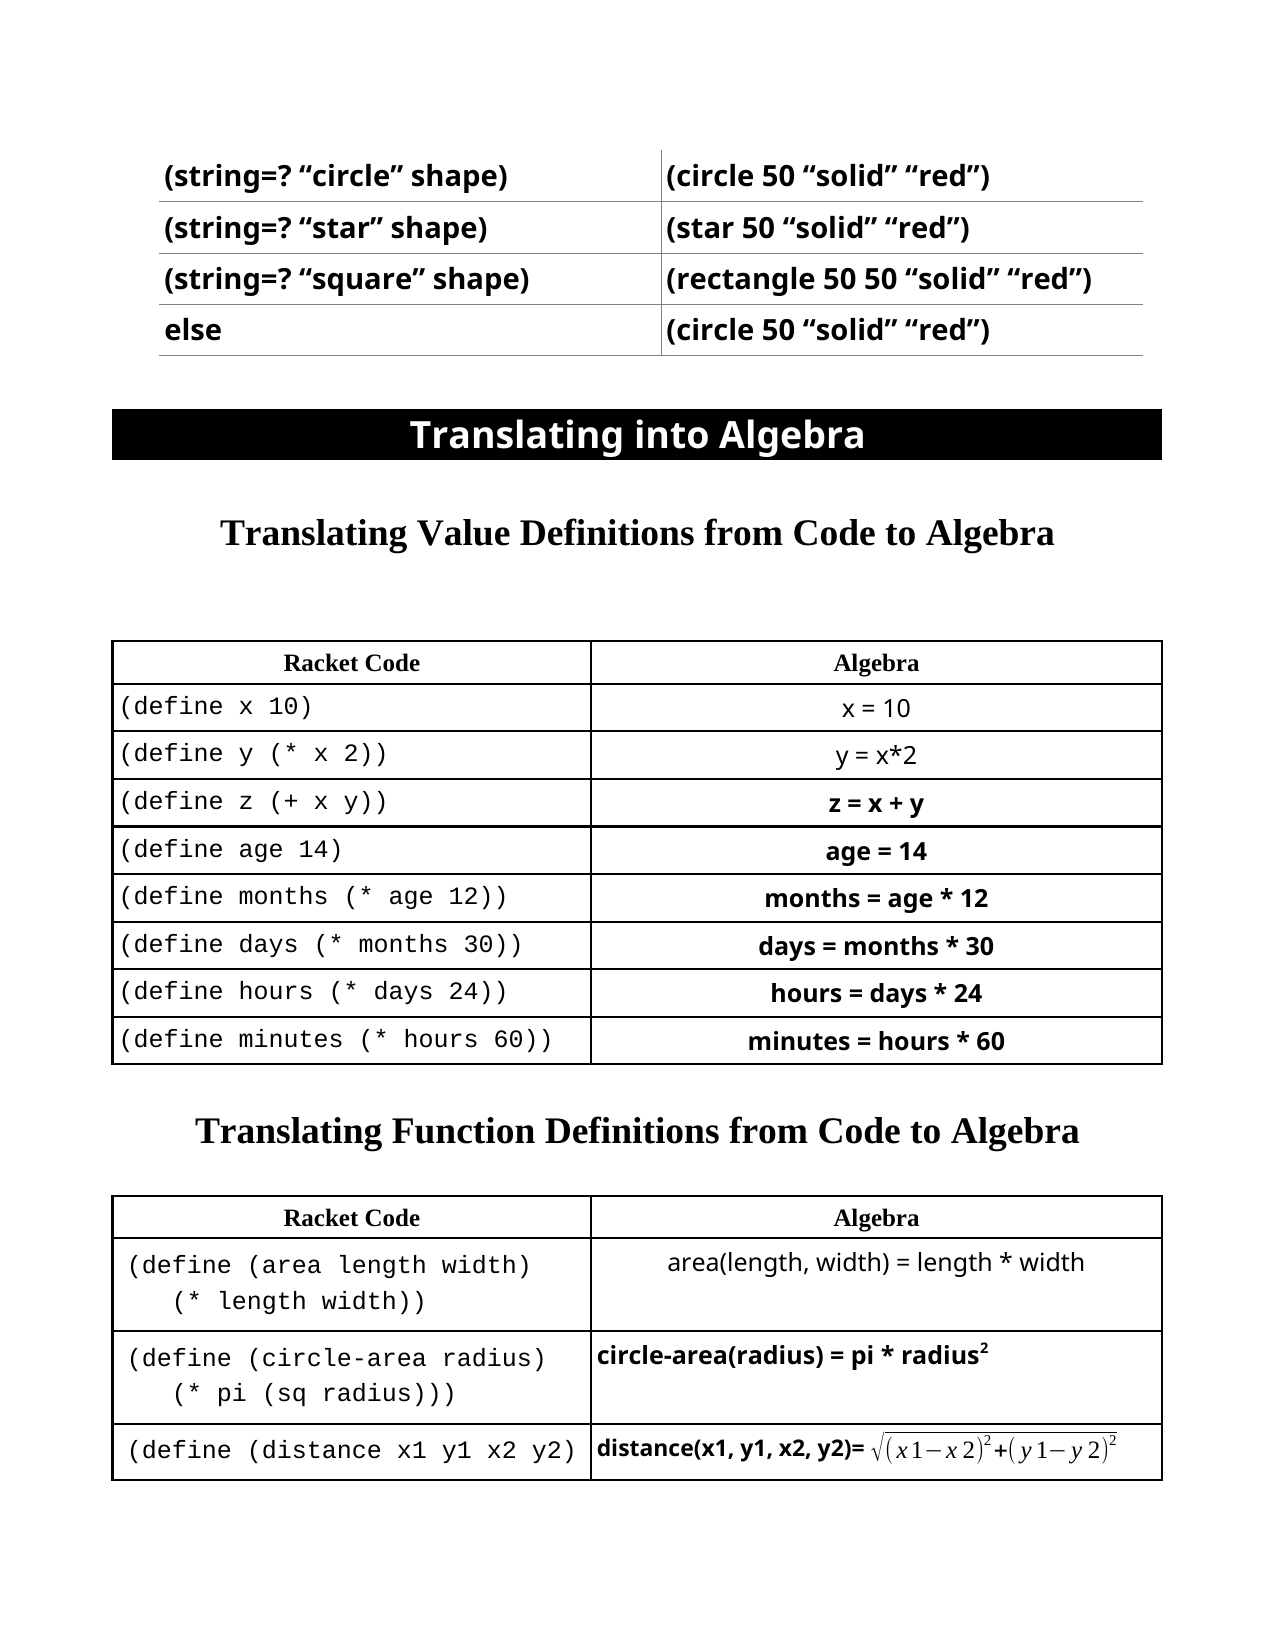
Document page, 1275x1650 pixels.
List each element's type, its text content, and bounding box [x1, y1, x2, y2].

table_cell (define months (* age 12)) [114, 875, 590, 921]
table_header Racket Code [114, 1197, 590, 1237]
table_cell (define (circle-area radius) (* pi (sq radius))) [114, 1332, 590, 1422]
table_cell (string=? “square” shape) [159, 254, 661, 304]
table_cell (define minutes (* hours 60)) [114, 1018, 590, 1063]
table_cell (define y (* x 2)) [114, 732, 590, 778]
table_cell months = age * 12 [592, 875, 1161, 921]
table_header Racket Code [114, 642, 590, 682]
table_cell days = months * 30 [592, 923, 1161, 968]
table_cell (define hours (* days 24)) [114, 970, 590, 1016]
table_cell (define z (+ x y)) [114, 780, 590, 825]
table_cell age = 14 [592, 828, 1161, 873]
table_cell (circle 50 “solid” “red”) [662, 305, 1143, 355]
table_cell (star 50 “solid” “red”) [662, 202, 1143, 252]
table_header Algebra [592, 642, 1161, 682]
table_cell (define (distance x1 y1 x2 y2) [114, 1425, 590, 1479]
table_cell distance(x1, y1, x2, y2)= [592, 1425, 1161, 1479]
table_cell hours = days * 24 [592, 970, 1161, 1016]
table_cell (define x 10) [114, 685, 590, 730]
subtitle Translating into Algebra [112, 409, 1162, 460]
table_header Algebra [592, 1197, 1161, 1237]
table_cell (define age 14) [114, 828, 590, 873]
table_cell (string=? “star” shape) [159, 202, 661, 252]
table_cell (rectangle 50 50 “solid” “red”) [662, 254, 1143, 304]
table_cell minutes = hours * 60 [592, 1018, 1161, 1063]
table_header (string=? “circle” shape) [159, 150, 661, 201]
table_cell area(length, width) = length * width [592, 1239, 1161, 1330]
table_header (circle 50 “solid” “red”) [662, 150, 1143, 201]
table_cell z = x + y [592, 780, 1161, 825]
text Translating Value Definitions from Code to Algebra [112, 511, 1162, 554]
table_cell y = x*2 [592, 732, 1161, 778]
table_cell else [159, 305, 661, 355]
table_cell circle-area(radius) = pi * radius2 [592, 1332, 1161, 1422]
table_cell (define (area length width) (* length width)) [114, 1239, 590, 1330]
table_cell x = 10 [592, 685, 1161, 730]
table_cell (define days (* months 30)) [114, 923, 590, 968]
text Translating Function Definitions from Code to Algebra [112, 1108, 1162, 1152]
